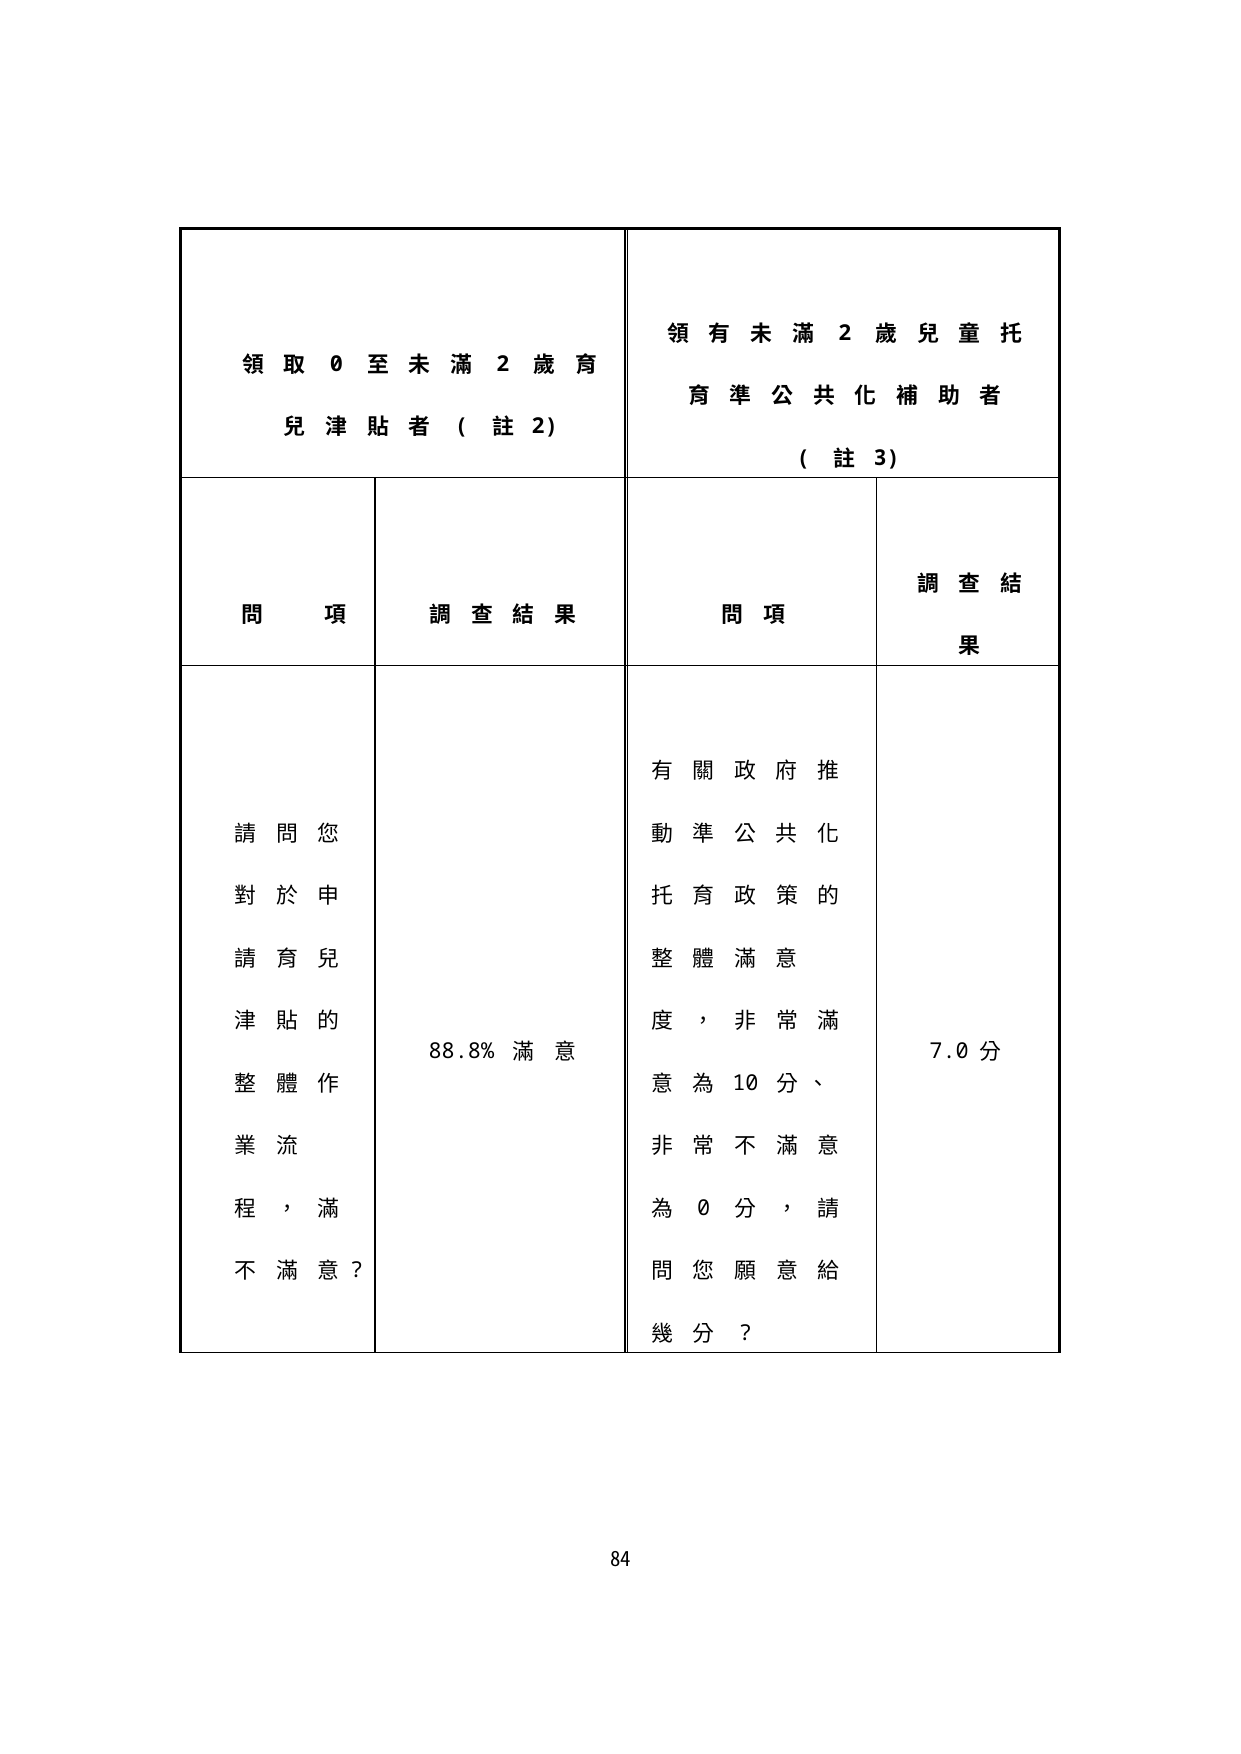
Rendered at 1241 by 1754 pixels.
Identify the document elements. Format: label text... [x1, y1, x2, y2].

table_cell 請問您對於申請育兒津貼的整體作業流程，滿不滿意? [182, 666, 374, 1352]
table_header 領取0至未滿2歲育兒津貼者(註2) [182, 230, 624, 477]
table_cell 有關政府推動準公共化托育政策的整體滿意度，非常滿意為10分、非常不滿意為0分，請問您願意給幾分? [628, 666, 876, 1352]
table_cell 調查結果 [376, 478, 624, 665]
table_cell 調查結果 [877, 478, 1058, 665]
table_cell 88.8%滿意 [376, 666, 624, 1352]
table_header 領有未滿2歲兒童托育準公共化補助者 (註3) [628, 230, 1058, 477]
table_cell 問項 [628, 478, 876, 665]
table_cell 問 項 [182, 478, 374, 665]
table_cell 7.0分 [877, 666, 1058, 1352]
